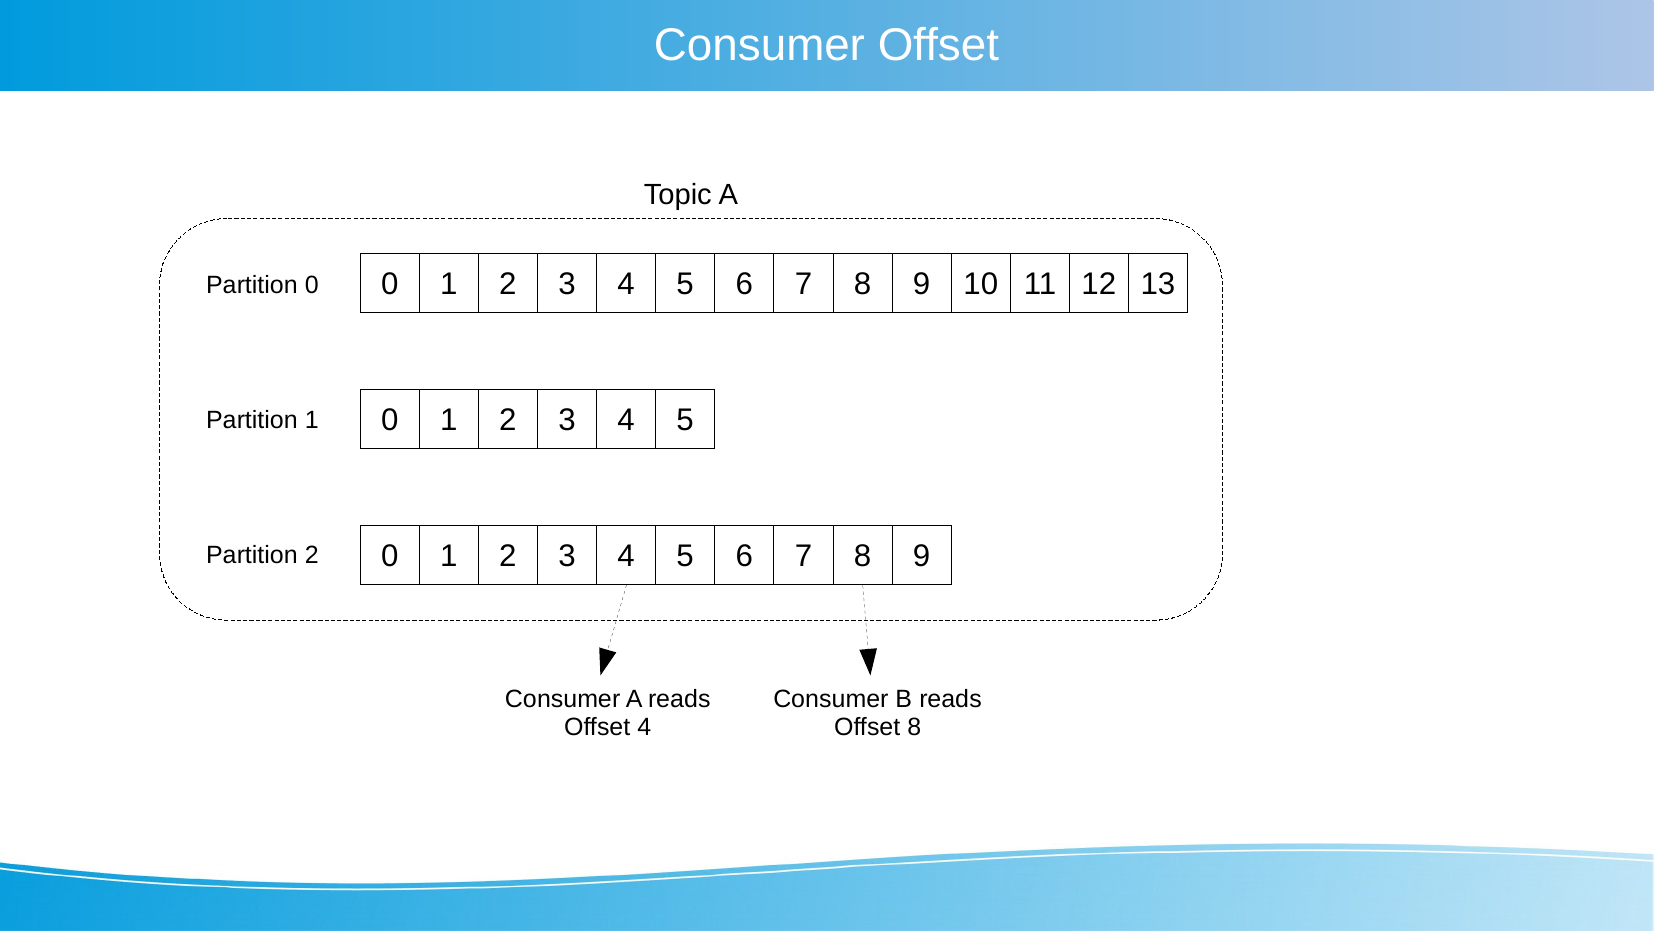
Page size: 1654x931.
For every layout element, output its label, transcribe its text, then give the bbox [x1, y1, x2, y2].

text_box 1 [419, 390, 478, 448]
text_box 3 [537, 526, 596, 584]
text_box 4 [597, 254, 655, 312]
text_box Partition 1 [195, 397, 331, 443]
text_box 2 [478, 254, 537, 312]
text_box 5 [655, 526, 714, 584]
text_box Consumer A reads Offset 4 [510, 690, 706, 736]
text_box Topic A [617, 170, 765, 219]
text_box 6 [714, 254, 773, 312]
text_box 3 [537, 390, 596, 448]
text_box 9 [892, 526, 951, 584]
text_box Partition 2 [195, 532, 331, 578]
text_box 2 [478, 390, 537, 448]
text_box 5 [655, 254, 714, 312]
text_box 1 [419, 254, 478, 312]
text_box 4 [597, 526, 655, 584]
text_box 0 [361, 526, 419, 584]
text_box 3 [537, 254, 596, 312]
text_box 5 [655, 390, 714, 448]
text_box 6 [714, 526, 773, 584]
text_box 2 [478, 526, 537, 584]
text_box 0 [361, 390, 419, 448]
text_box 8 [833, 526, 892, 584]
text_box 1 [419, 526, 478, 584]
text_box 13 [1128, 254, 1187, 312]
text_box 12 [1070, 254, 1128, 312]
text_box 4 [597, 390, 655, 448]
picture [0, 843, 1654, 931]
title Consumer Offset [82, 5, 1571, 85]
text_box 11 [1010, 254, 1069, 312]
text_box Consumer B reads Offset 8 [780, 690, 976, 736]
text_box 10 [951, 254, 1010, 312]
text_box 0 [361, 254, 419, 312]
text_box Partition 0 [195, 262, 331, 308]
text_box 7 [773, 526, 833, 584]
text_box 8 [833, 254, 892, 312]
text_box 9 [892, 254, 951, 312]
text_box 7 [773, 254, 833, 312]
